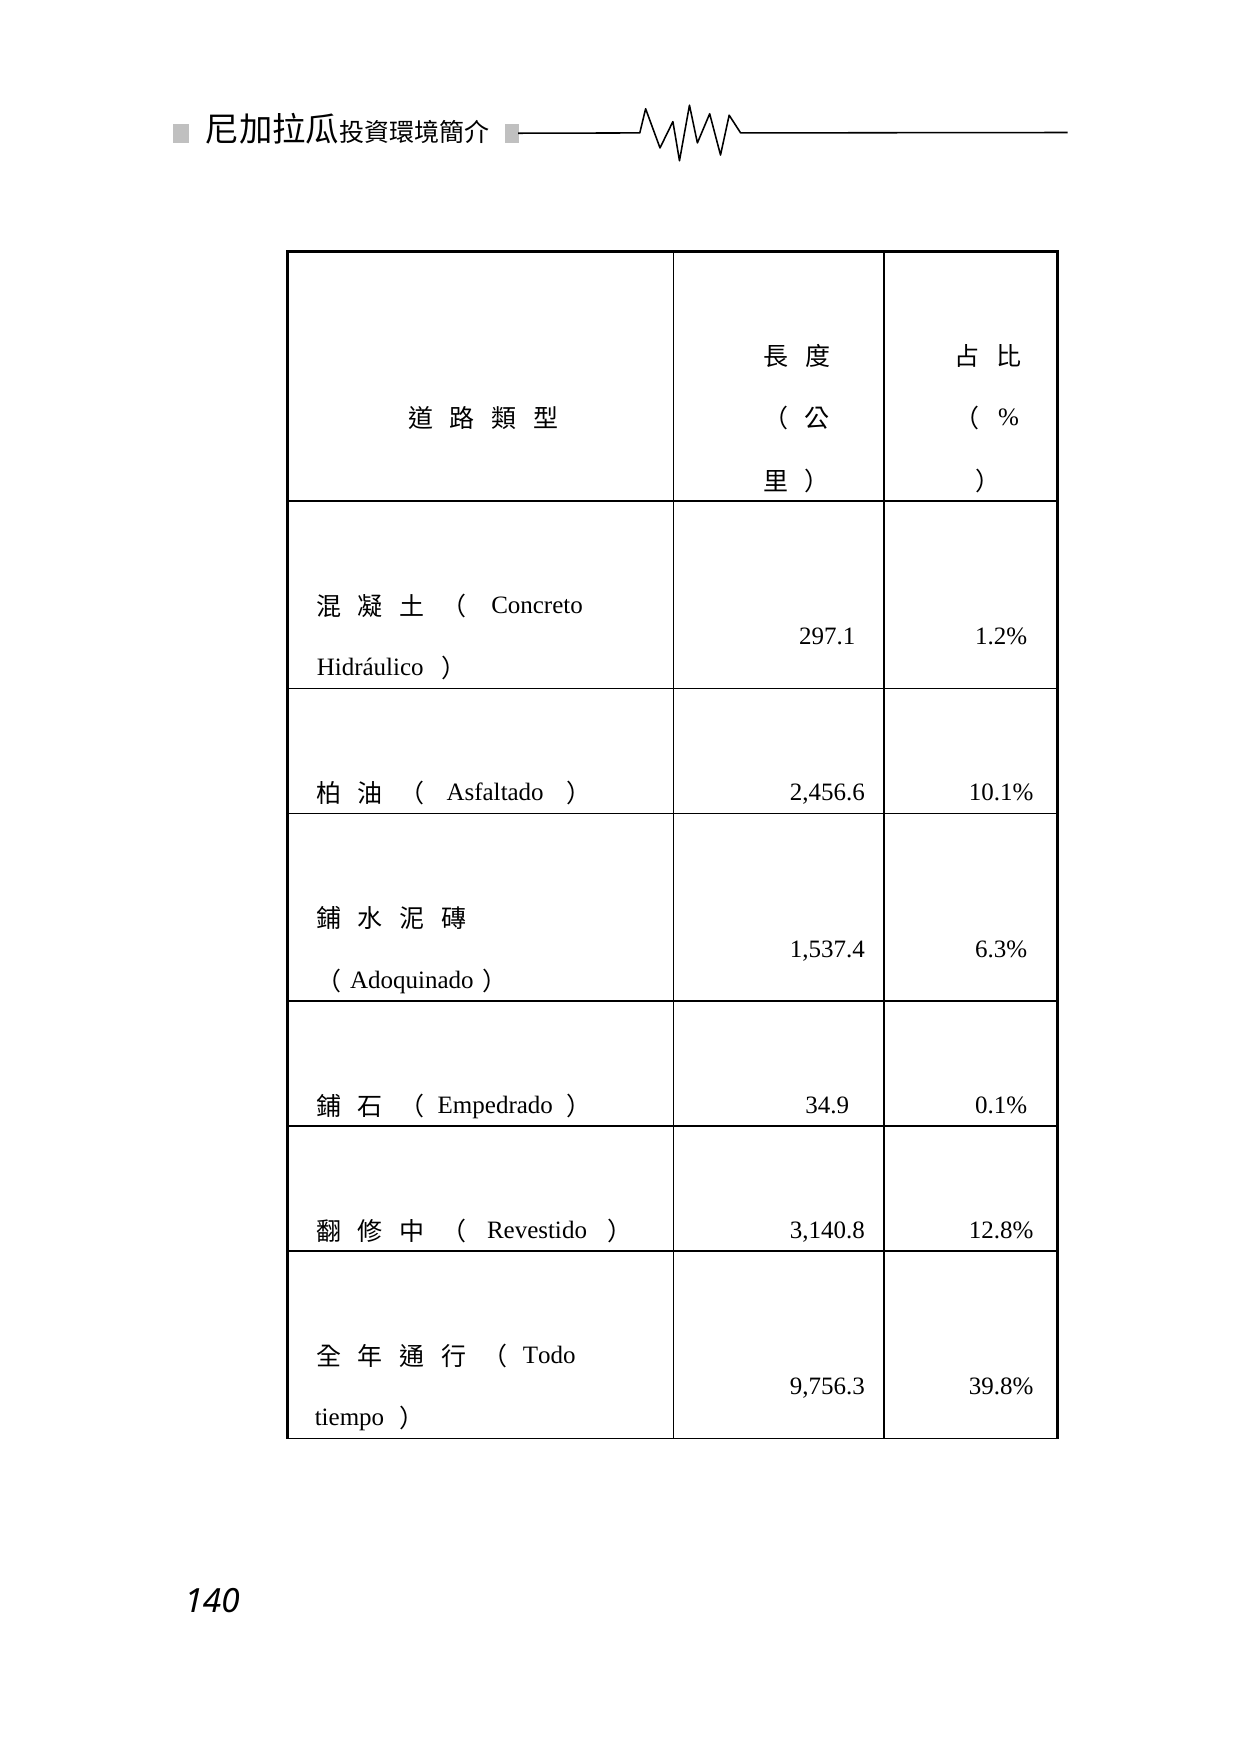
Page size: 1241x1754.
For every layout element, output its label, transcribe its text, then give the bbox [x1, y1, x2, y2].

table_header 占比（%） [885, 253, 1056, 500]
table_cell 39.8% [885, 1252, 1056, 1438]
table_cell 2,456.6 [674, 689, 883, 813]
table_cell 297.1 [674, 502, 883, 688]
table_cell 0.1% [885, 1002, 1056, 1125]
table_cell 3,140.8 [674, 1127, 883, 1250]
table_cell 翻修中（Revestido） [289, 1127, 673, 1250]
table_cell 10.1% [885, 689, 1056, 813]
table_cell 混凝土（Concreto Hidráulico） [289, 502, 673, 688]
table_cell 全年通行（Todo tiempo） [289, 1252, 673, 1438]
table_header 長度（公里） [674, 253, 883, 500]
table_cell 6.3% [885, 814, 1056, 1000]
table_cell 1,537.4 [674, 814, 883, 1000]
table_cell 柏油（Asfaltado） [289, 689, 673, 813]
table_cell 34.9 [674, 1002, 883, 1125]
table_cell 1.2% [885, 502, 1056, 688]
table_cell 鋪水泥磚（Adoquinado） [289, 814, 673, 1000]
table_cell 鋪石（Empedrado） [289, 1002, 673, 1125]
table_cell 9,756.3 [674, 1252, 883, 1438]
table_header 道路類型 [289, 253, 673, 500]
table_cell 12.8% [885, 1127, 1056, 1250]
